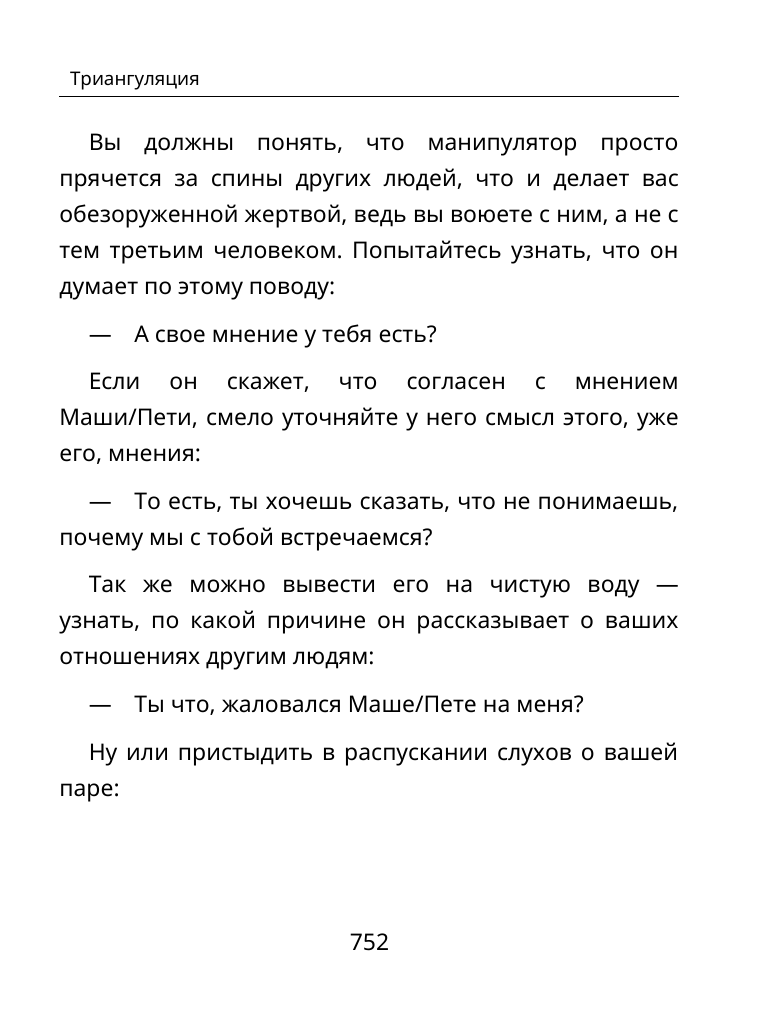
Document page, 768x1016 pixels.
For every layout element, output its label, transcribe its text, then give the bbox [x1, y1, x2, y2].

list Ты что, жаловался Маше/Пете на меня? [59, 688, 679, 719]
list То есть, ты хочешь сказать, что не понимаешь, почему мы с тобой встречаемся? [59, 485, 679, 552]
text Если он скажет, что согласен с мнением Маши/Пети, смело уточняйте у него смысл этого, уже его, мнения: [59, 365, 679, 468]
text Вы должны понять, что манипулятор просто прячется за спины других людей, что и делает вас обезоруженной жертвой, ведь вы воюете с ним, а не с тем третьим человеком. Попытайтесь узнать, что он думает по этому поводу: [59, 126, 679, 301]
text Ну или пристыдить в распускании слухов о вашей паре: [59, 736, 679, 803]
list А свое мнение у тебя есть? [59, 317, 679, 349]
text Так же можно вывести его на чистую воду — узнать, по какой причине он рассказывает о ваших отношениях другим людям: [59, 568, 679, 672]
